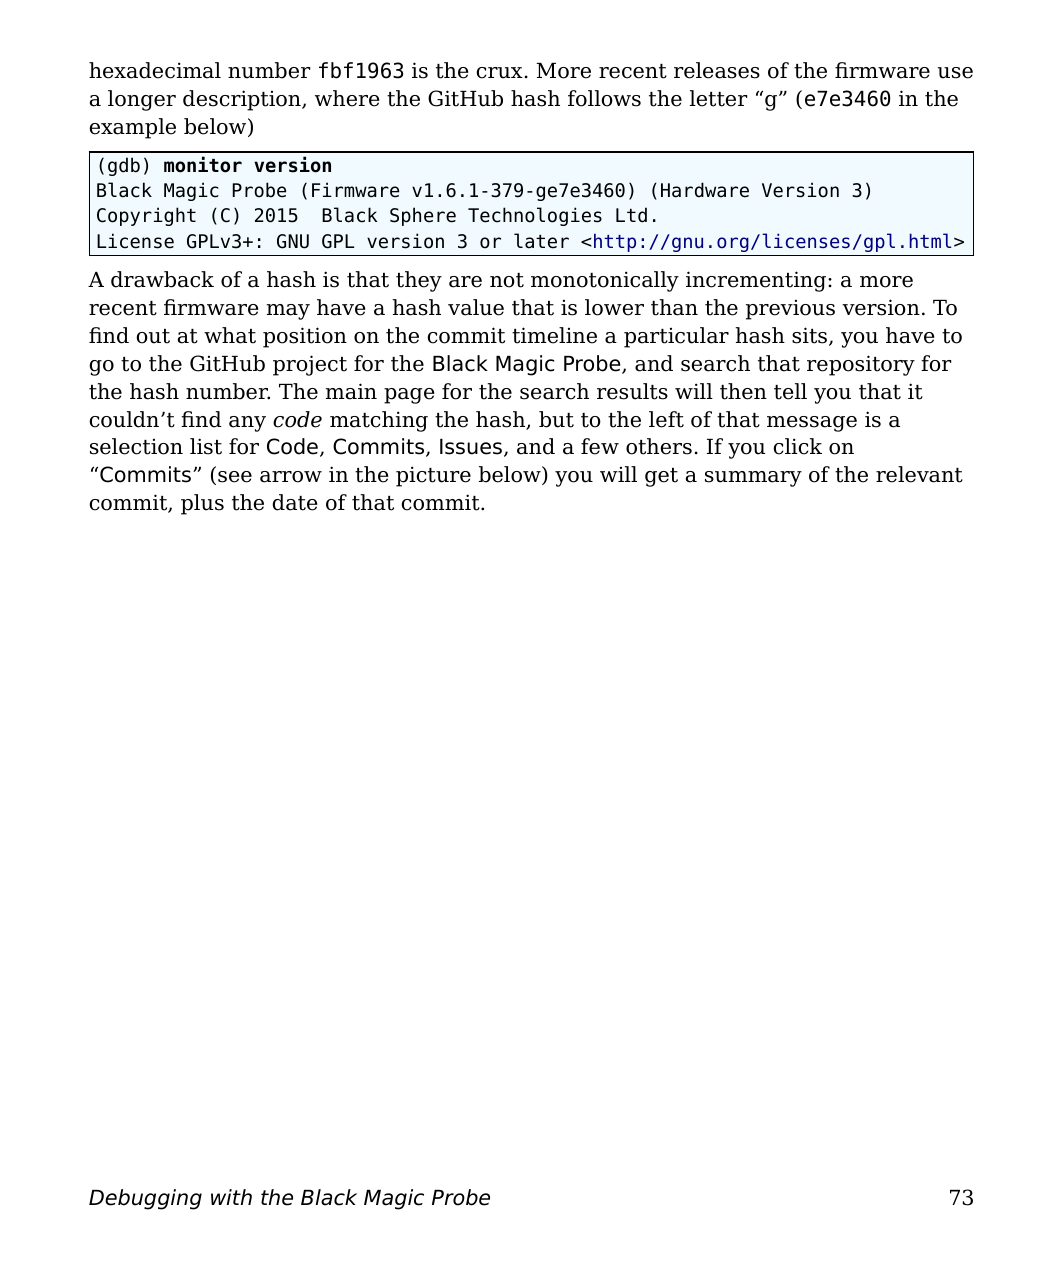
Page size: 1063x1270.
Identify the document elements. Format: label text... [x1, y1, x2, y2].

text hexadecimal number fbf1963 is the crux. More recent releases of the firmware use a longer description, where the GitHub hash follows the letter “g” (e7e3460 in the example below) [88, 59, 974, 139]
text Copyright (C) 2015 Black Sphere Technologies Ltd. [90, 202, 973, 227]
text Black Magic Probe (Firmware v1.6.1-379-ge7e3460) (Hardware Version 3) [90, 176, 973, 202]
text A drawback of a hash is that they are not monotonically incrementing: a more recent firmware may have a hash value that is lower than the previous version. To find out at what position on the commit timeline a particular hash sits, you have to go to the GitHub project for the Black Magic Probe, and search that repository for the hash number. The main page for the search results will then tell you that it couldn’t find any code matching the hash, but to the left of that message is a selection list for Code, Commits, Issues, and a few others. If you click on “Commits” (see arrow in the picture below) you will get a summary of the relevant commit, plus the date of that commit. [88, 268, 974, 515]
text (gdb) monitor version [90, 153, 973, 176]
text License GPLv3+: GNU GPL version 3 or later <http://gnu.org/licenses/gpl.html> [90, 227, 973, 255]
